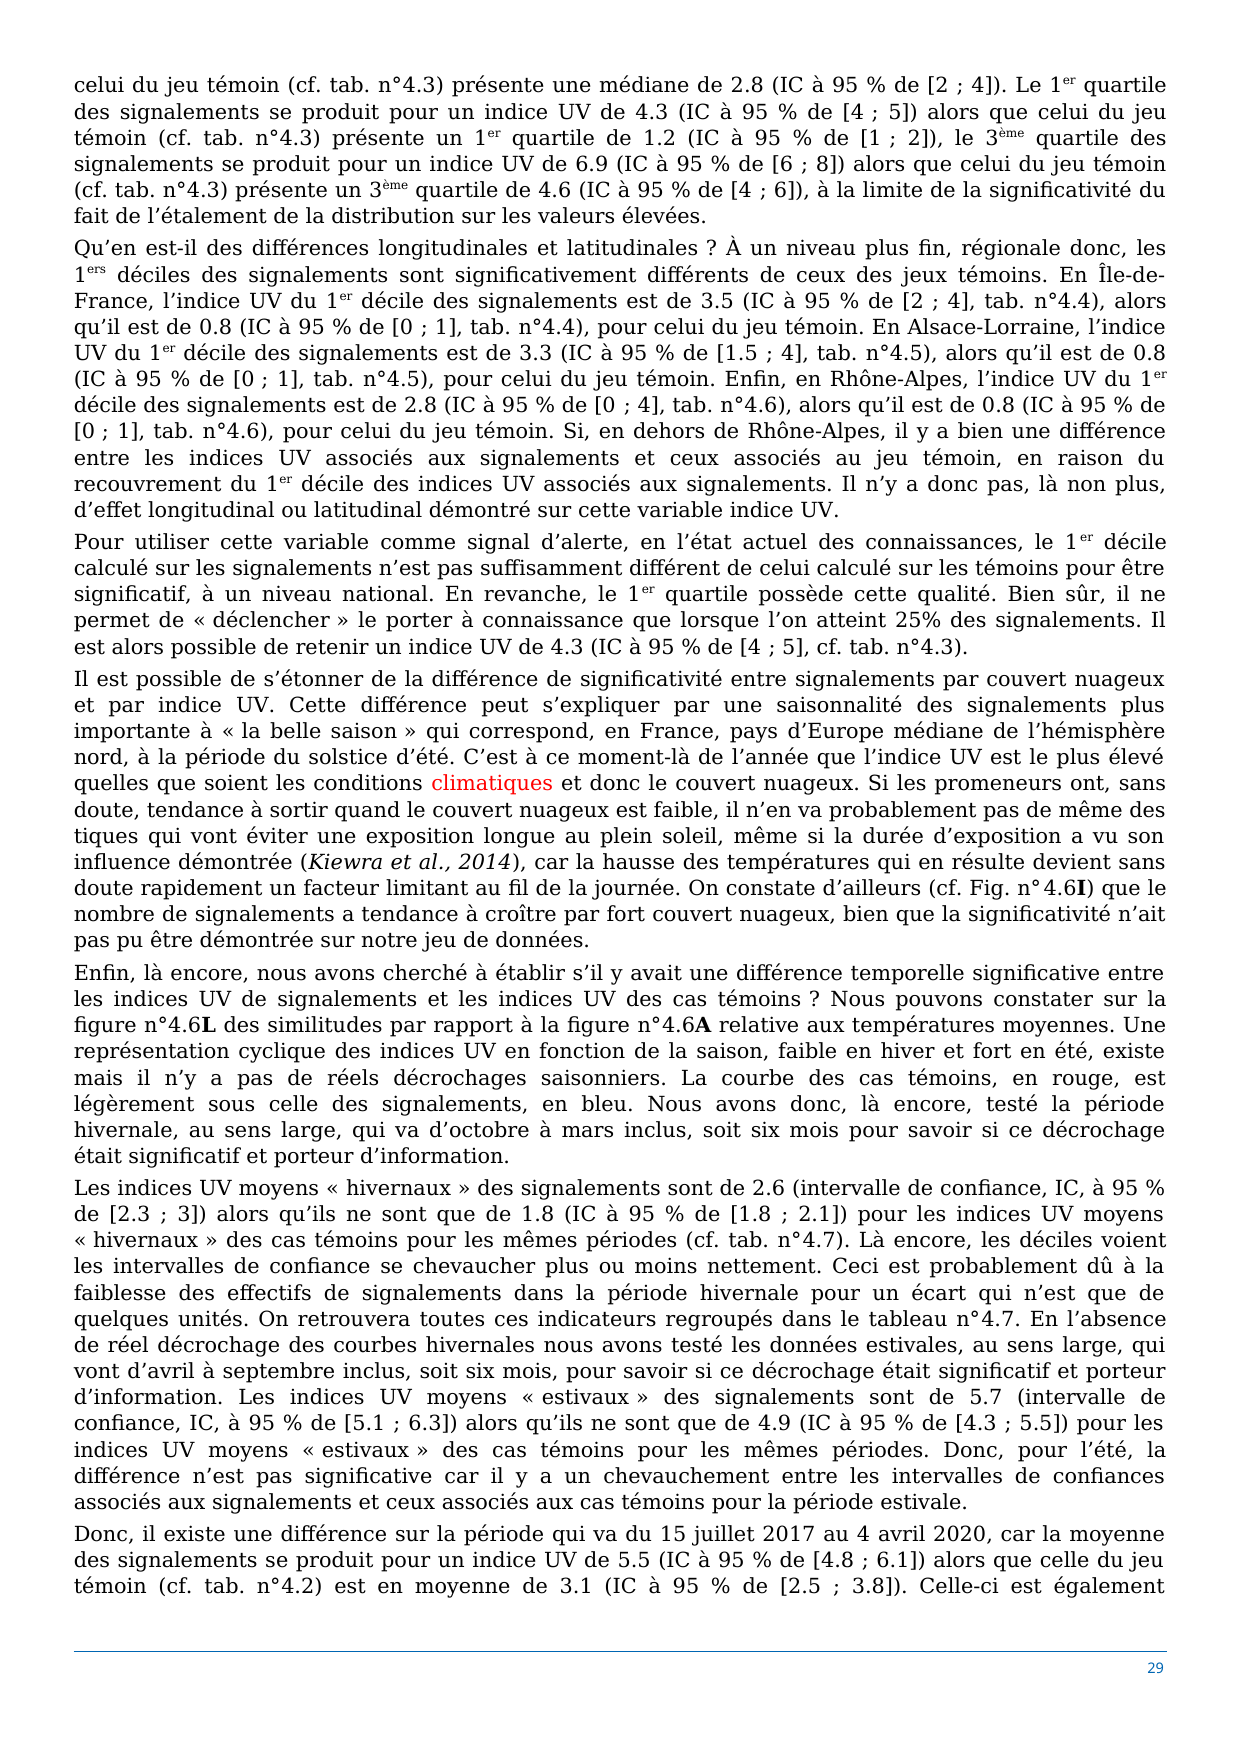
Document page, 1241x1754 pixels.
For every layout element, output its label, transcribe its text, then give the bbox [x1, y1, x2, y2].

text Donc, il existe une différence sur la période qui va du 15 juillet 2017 au 4 avril 2020, car la moyenne des signalements se produit pour un indice UV de 5.5 (IC à 95 % de [4.8 ; 6.1]) alors que celle du jeu témoin (cf. tab. n°4.2) est en moyenne de 3.1 (IC à 95 % de [2.5 ; 3.8]). Celle-ci est également [73, 1522, 1167, 1599]
text Qu’en est-il des différences longitudinales et latitudinales ? À un niveau plus fin, régionale donc, les 1ers déciles des signalements sont significativement différents de ceux des jeux témoins. En Île-de-France, l’indice UV du 1er décile des signalements est de 3.5 (IC à 95 % de [2 ; 4], tab. n°4.4), alors qu’il est de 0.8 (IC à 95 % de [0 ; 1], tab. n°4.4), pour celui du jeu témoin. En Alsace-Lorraine, l’indice UV du 1er décile des signalements est de 3.3 (IC à 95 % de [1.5 ; 4], tab. n°4.5), alors qu’il est de 0.8 (IC à 95 % de [0 ; 1], tab. n°4.5), pour celui du jeu témoin. Enfin, en Rhône-Alpes, l’indice UV du 1er décile des signalements est de 2.8 (IC à 95 % de [0 ; 4], tab. n°4.6), alors qu’il est de 0.8 (IC à 95 % de [0 ; 1], tab. n°4.6), pour celui du jeu témoin. Si, en dehors de Rhône-Alpes, il y a bien une différence entre les indices UV associés aux signalements et ceux associés au jeu témoin, en raison du recouvrement du 1er décile des indices UV associés aux signalements. Il n’y a donc pas, là non plus, d’effet longitudinal ou latitudinal démontré sur cette variable indice UV. [73, 236, 1167, 522]
text celui du jeu témoin (cf. tab. n°4.3) présente une médiane de 2.8 (IC à 95 % de [2 ; 4]). Le 1er quartile des signalements se produit pour un indice UV de 4.3 (IC à 95 % de [4 ; 5]) alors que celui du jeu témoin (cf. tab. n°4.3) présente un 1er quartile de 1.2 (IC à 95 % de [1 ; 2]), le 3ème quartile des signalements se produit pour un indice UV de 6.9 (IC à 95 % de [6 ; 8]) alors que celui du jeu témoin (cf. tab. n°4.3) présente un 3ème quartile de 4.6 (IC à 95 % de [4 ; 6]), à la limite de la significativité du fait de l’étalement de la distribution sur les valeurs élevées. [73, 73, 1167, 228]
text Les indices UV moyens « hivernaux » des signalements sont de 2.6 (intervalle de confiance, IC, à 95 % de [2.3 ; 3]) alors qu’ils ne sont que de 1.8 (IC à 95 % de [1.8 ; 2.1]) pour les indices UV moyens « hivernaux » des cas témoins pour les mêmes périodes (cf. tab. n°4.7). Là encore, les déciles voient les intervalles de confiance se chevaucher plus ou moins nettement. Ceci est probablement dû à la faiblesse des effectifs de signalements dans la période hivernale pour un écart qui n’est que de quelques unités. On retrouvera toutes ces indicateurs regroupés dans le tableau n°4.7. En l’absence de réel décrochage des courbes hivernales nous avons testé les données estivales, au sens large, qui vont d’avril à septembre inclus, soit six mois, pour savoir si ce décrochage était significatif et porteur d’information. Les indices UV moyens « estivaux » des signalements sont de 5.7 (intervalle de confiance, IC, à 95 % de [5.1 ; 6.3]) alors qu’ils ne sont que de 4.9 (IC à 95 % de [4.3 ; 5.5]) pour les indices UV moyens « estivaux » des cas témoins pour les mêmes périodes. Donc, pour l’été, la différence n’est pas significative car il y a un chevauchement entre les intervalles de confiances associés aux signalements et ceux associés aux cas témoins pour la période estivale. [73, 1176, 1167, 1514]
text Pour utiliser cette variable comme signal d’alerte, en l’état actuel des connaissances, le 1er décile calculé sur les signalements n’est pas suffisamment différent de celui calculé sur les témoins pour être significatif, à un niveau national. En revanche, le 1er quartile possède cette qualité. Bien sûr, il ne permet de « déclencher » le porter à connaissance que lorsque l’on atteint 25% des signalements. Il est alors possible de retenir un indice UV de 4.3 (IC à 95 % de [4 ; 5], cf. tab. n°4.3). [73, 530, 1167, 659]
text Enfin, là encore, nous avons cherché à établir s’il y avait une différence temporelle significative entre les indices UV de signalements et les indices UV des cas témoins ? Nous pouvons constater sur la figure n°4.6L des similitudes par rapport à la figure n°4.6A relative aux températures moyennes. Une représentation cyclique des indices UV en fonction de la saison, faible en hiver et fort en été, existe mais il n’y a pas de réels décrochages saisonniers. La courbe des cas témoins, en rouge, est légèrement sous celle des signalements, en bleu. Nous avons donc, là encore, testé la période hivernale, au sens large, qui va d’octobre à mars inclus, soit six mois pour savoir si ce décrochage était significatif et porteur d’information. [73, 961, 1167, 1168]
text Il est possible de s’étonner de la différence de significativité entre signalements par couvert nuageux et par indice UV. Cette différence peut s’expliquer par une saisonnalité des signalements plus importante à « la belle saison » qui correspond, en France, pays d’Europe médiane de l’hémisphère nord, à la période du solstice d’été. C’est à ce moment-là de l’année que l’indice UV est le plus élevé quelles que soient les conditions climatiques et donc le couvert nuageux. Si les promeneurs ont, sans doute, tendance à sortir quand le couvert nuageux est faible, il n’en va probablement pas de même des tiques qui vont éviter une exposition longue au plein soleil, même si la durée d’exposition a vu son influence démontrée (Kiewra et al., 2014), car la hausse des températures qui en résulte devient sans doute rapidement un facteur limitant au fil de la journée. On constate d’ailleurs (cf. Fig. n°4.6I) que le nombre de signalements a tendance à croître par fort couvert nuageux, bien que la significativité n’ait pas pu être démontrée sur notre jeu de données. [73, 667, 1167, 953]
